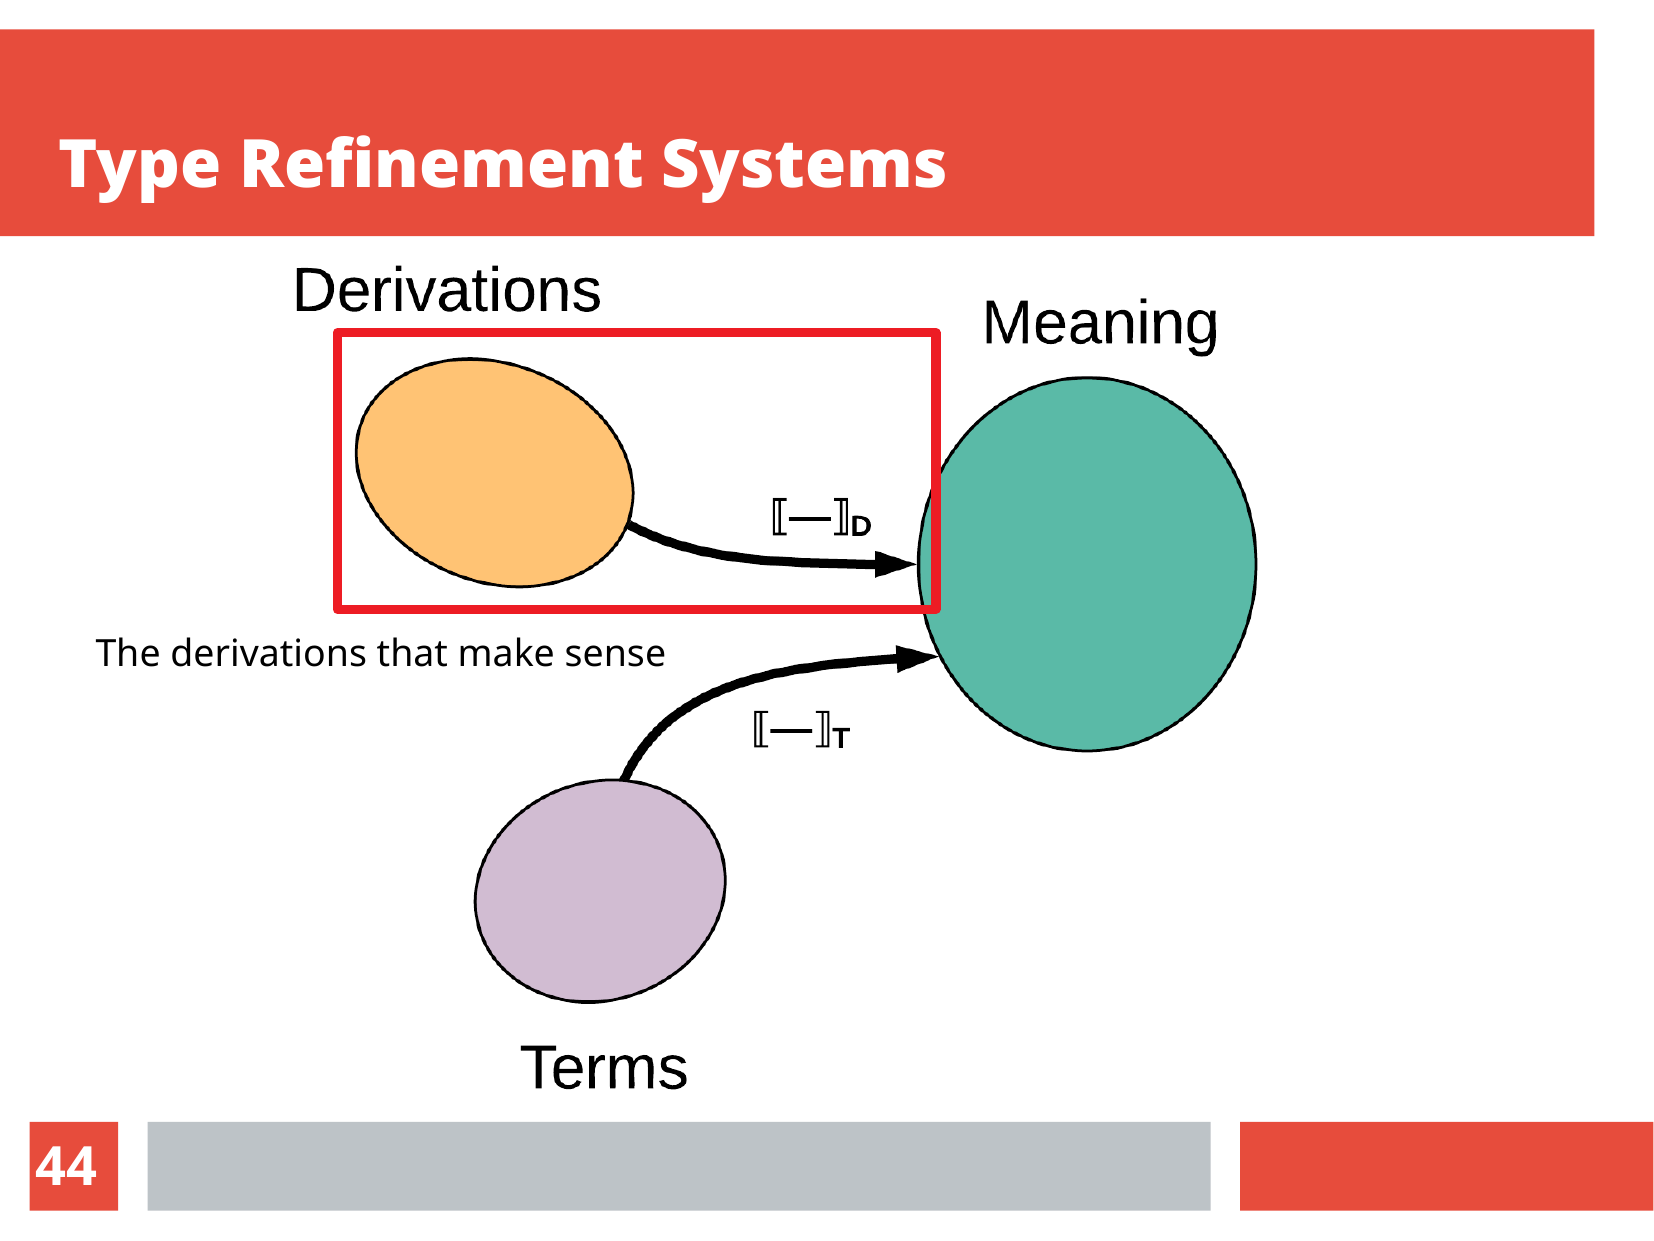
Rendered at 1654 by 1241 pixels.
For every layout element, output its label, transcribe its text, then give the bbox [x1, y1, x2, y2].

text_box 44 [20, 1119, 254, 1210]
text_box The derivations that make sense [80, 619, 726, 678]
picture [136, 191, 1412, 1160]
title Type Refinement Systems [59, 58, 1595, 207]
